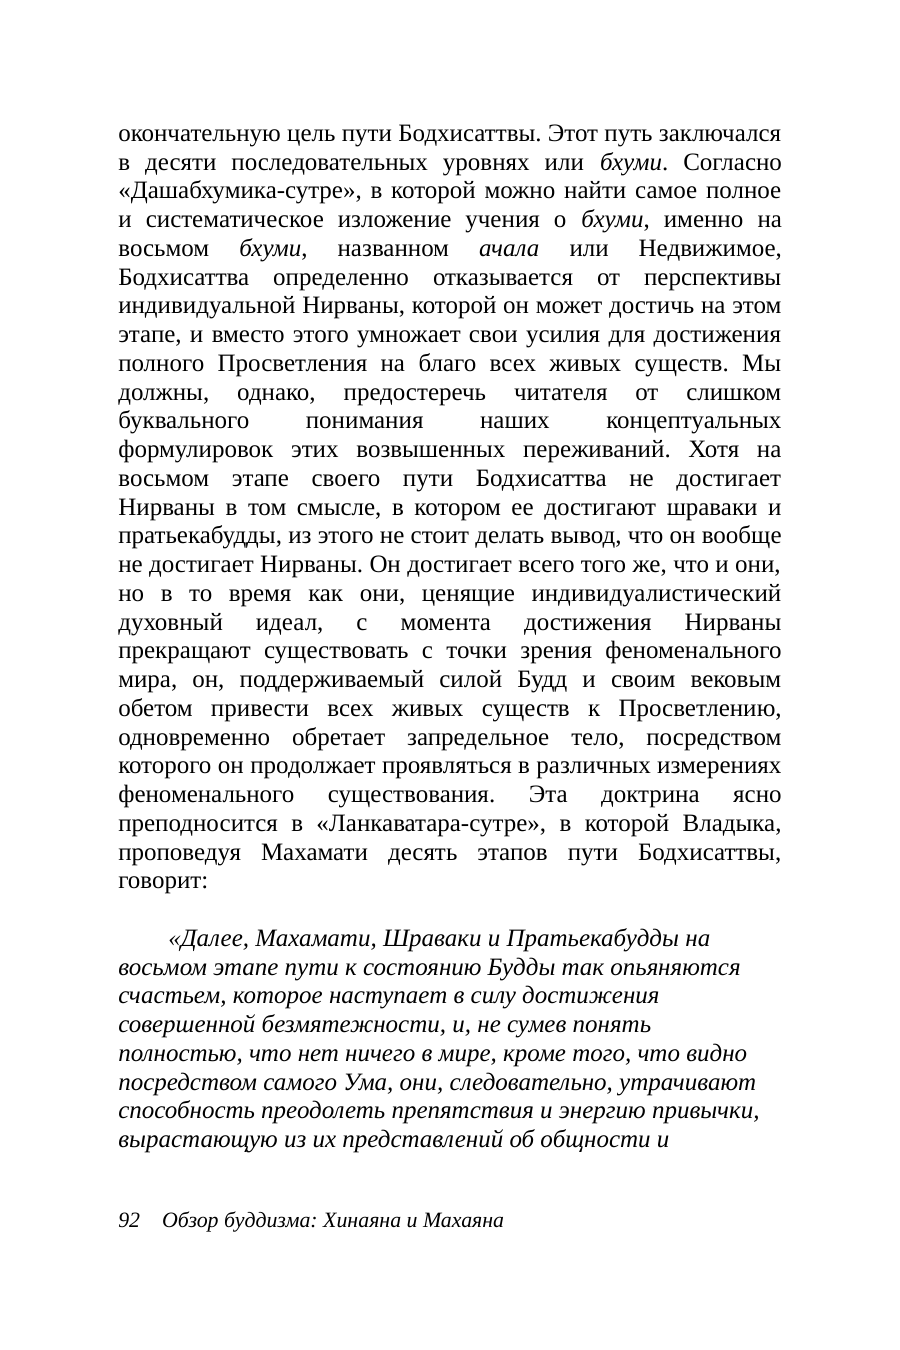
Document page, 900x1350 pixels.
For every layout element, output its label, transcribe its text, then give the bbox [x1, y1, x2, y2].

text «Далее, Махамати, Шраваки и Пратьекабудды на восьмом этапе пути к состоянию Будды так опьяняются счастьем, которое наступает в силу достижения совершенной безмятежности, и, не сумев понять полностью, что нет ничего в мире, кроме того, что видно посредством самого Ума, они, следовательно, утрачивают способность преодолеть препятствия и энергию привычки, вырастающую из их представлений об общности и [118, 923, 782, 1153]
text окончательную цель пути Бодхисаттвы. Этот путь заключался в десяти последовательных уровнях или бхуми. Согласно «Дашабхумика-сутре», в которой можно найти самое полное и систематическое изложение учения о бхуми, именно на восьмом бхуми, названном ачала или Недвижимое, Бодхисаттва определенно отказывается от перспективы индивидуальной Нирваны, которой он может достичь на этом этапе, и вместо этого умножает свои усилия для достижения полного Просветления на благо всех живых существ. Мы должны, однако, предостеречь читателя от слишком буквального понимания наших концептуальных формулировок этих возвышенных переживаний. Хотя на восьмом этапе своего пути Бодхисаттва не достигает Нирваны в том смысле, в котором ее достигают шраваки и пратьекабудды, из этого не стоит делать вывод, что он вообще не достигает Нирваны. Он достигает всего того же, что и они, но в то время как они, ценящие индивидуалистический духовный идеал, с момента достижения Нирваны прекращают существовать с точки зрения феноменального мира, он, поддерживаемый силой Будд и своим вековым обетом привести всех живых существ к Просветлению, одновременно обретает запредельное тело, посредством которого он продолжает проявляться в различных измерениях феноменального существования. Эта доктрина ясно преподносится в «Ланкаватара-сутре», в которой Владыка, проповедуя Махамати десять этапов пути Бодхисаттвы, говорит: [118, 118, 782, 894]
